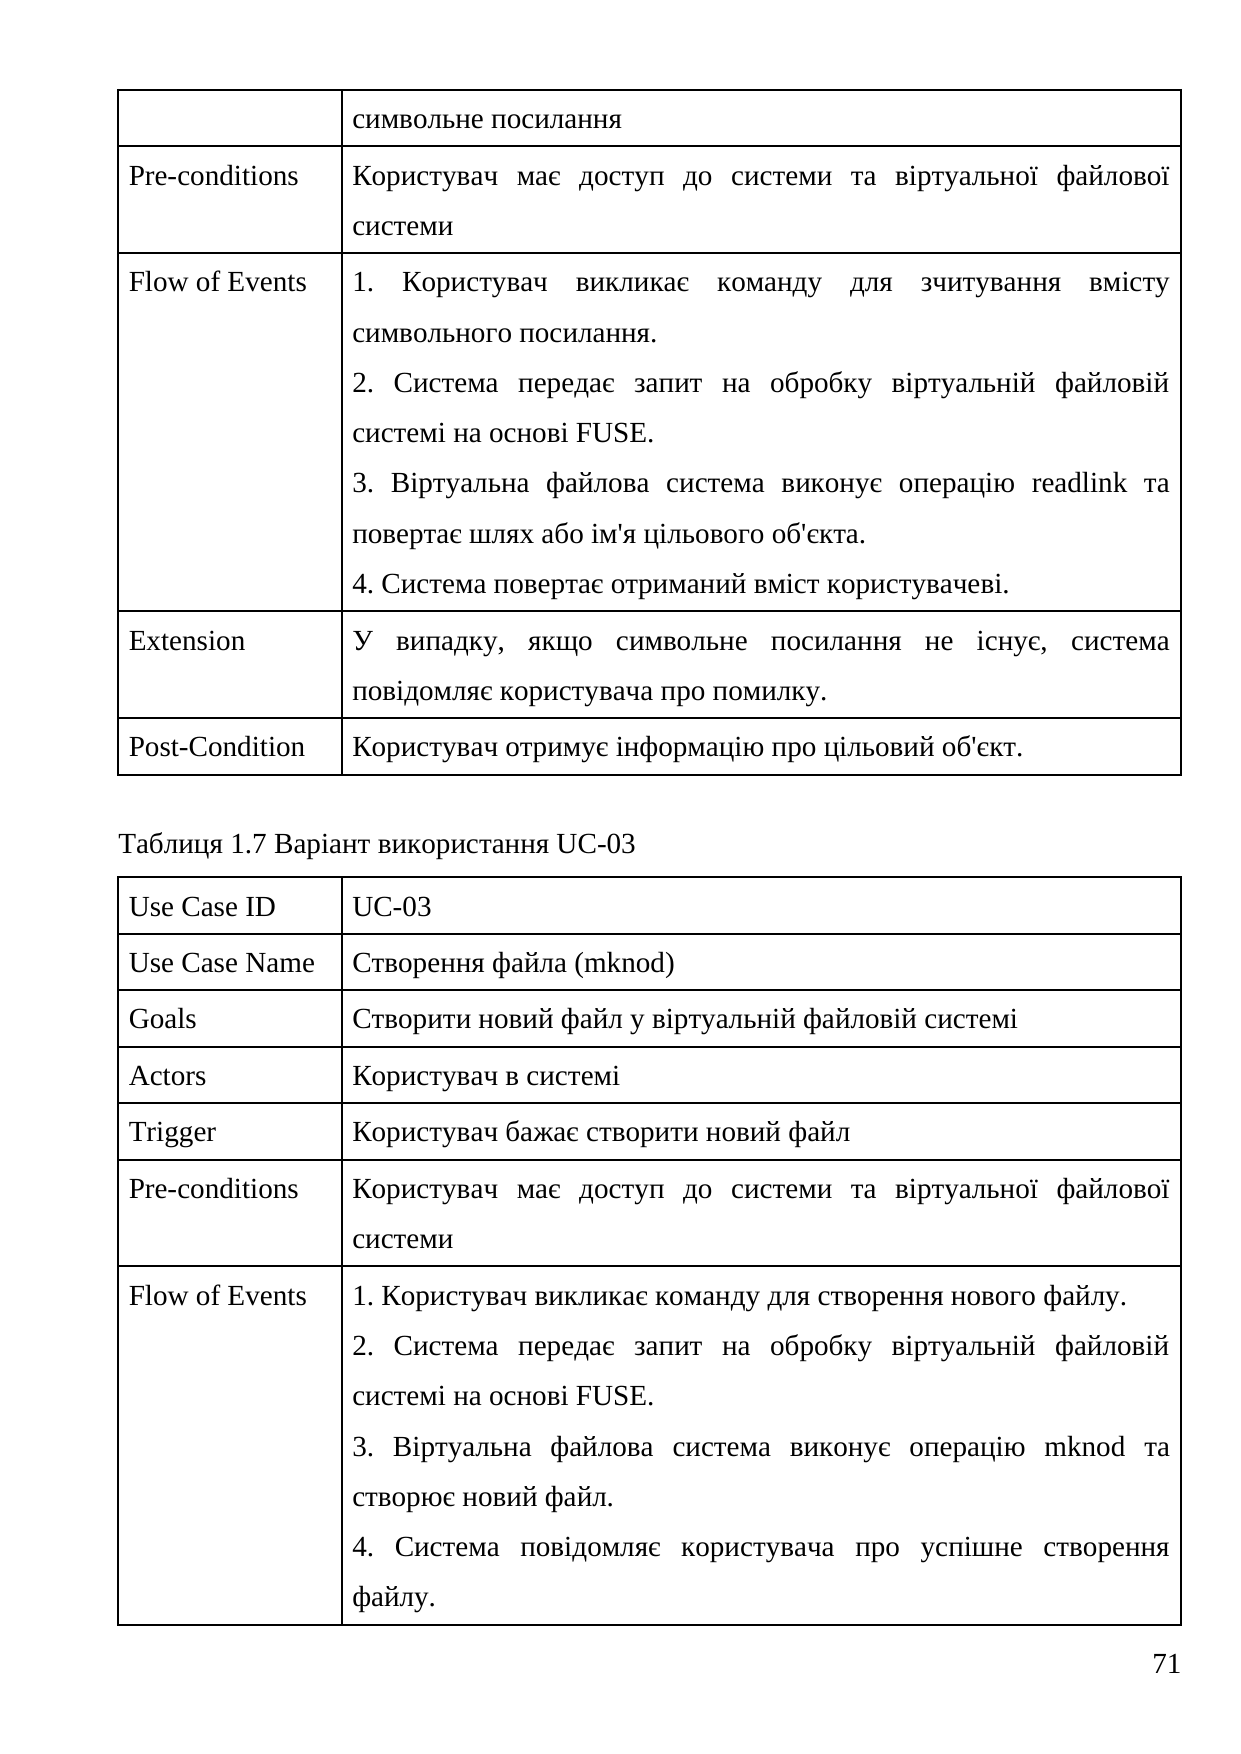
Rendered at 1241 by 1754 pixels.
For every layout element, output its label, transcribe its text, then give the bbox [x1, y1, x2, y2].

table_cell Post-Condition [119, 719, 341, 773]
table_cell Користувач бажає створити новий файл [343, 1104, 1180, 1158]
table_cell Extension [119, 612, 341, 717]
list Варіант використання UC-03 [118, 826, 1181, 859]
table_cell символьне посилання [343, 91, 1180, 145]
table_cell Створення файла (mknod) [343, 935, 1180, 989]
table_cell Trigger [119, 1104, 341, 1158]
table_header UC-03 [343, 878, 1180, 933]
table_cell Користувач має доступ до системи та віртуальної файлової системи [343, 147, 1180, 252]
table_cell [119, 91, 341, 145]
table_cell 1. Користувач викликає команду для зчитування вмісту символьного посилання. 2. Система передає запит на обробку віртуальній файловій системі на основі FUSE. 3. Віртуальна файлова система виконує операцію readlink та повертає шлях або ім'я цільового об'єкта. 4. Система повертає отриманий вміст користувачеві. [343, 254, 1180, 610]
table_cell Flow of Events [119, 254, 341, 610]
table_cell Goals [119, 991, 341, 1046]
table_cell Pre-conditions [119, 1161, 341, 1265]
table_cell Користувач має доступ до системи та віртуальної файлової системи [343, 1161, 1180, 1265]
table_cell Actors [119, 1048, 341, 1102]
table_cell Pre-conditions [119, 147, 341, 252]
table_cell Створити новий файл у віртуальній файловій системі [343, 991, 1180, 1046]
table_cell У випадку, якщо символьне посилання не існує, система повідомляє користувача про помилку. [343, 612, 1180, 717]
table_cell Користувач в системі [343, 1048, 1180, 1102]
table_cell Use Case Name [119, 935, 341, 989]
table_cell Flow of Events [119, 1267, 341, 1623]
table_cell 1. Користувач викликає команду для створення нового файлу. 2. Система передає запит на обробку віртуальній файловій системі на основі FUSE. 3. Віртуальна файлова система виконує операцію mknod та створює новий файл. 4. Система повідомляє користувача про успішне створення файлу. [343, 1267, 1180, 1623]
table_header Use Case ID [119, 878, 341, 933]
table_cell Користувач отримує інформацію про цільовий об'єкт. [343, 719, 1180, 773]
